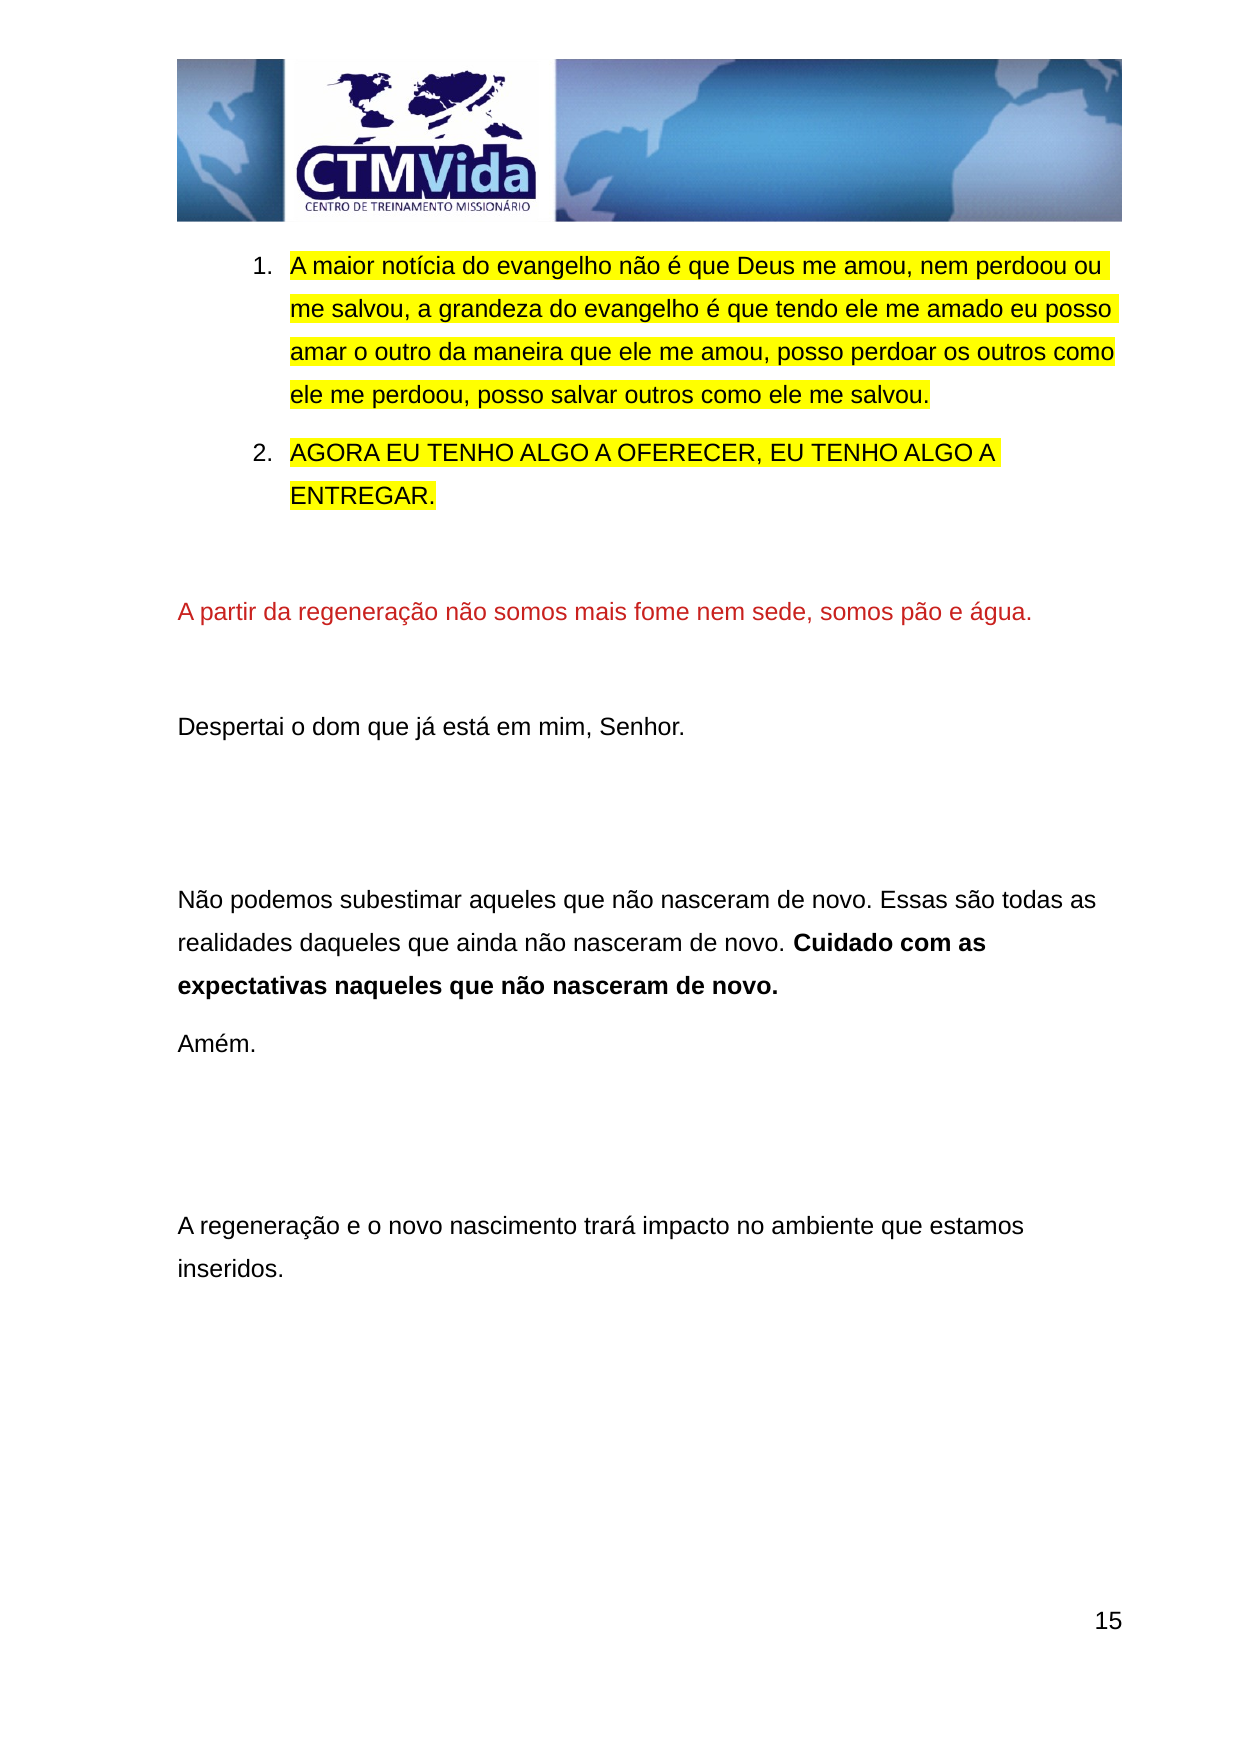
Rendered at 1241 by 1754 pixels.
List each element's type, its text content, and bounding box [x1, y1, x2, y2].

text Amém. [177, 1029, 1122, 1058]
list A maior notícia do evangelho não é que Deus me amou, nem perdoou ou me salvou, a grandeza do evangelho é que tendo ele me amado eu posso amar o outro da maneira que ele me amou, posso perdoar os outros como ele me perdoou, posso salvar outros como ele me salvou. [252, 251, 1122, 409]
list AGORA EU TENHO ALGO A OFERECER, EU TENHO ALGO A ENTREGAR. [252, 438, 1122, 510]
text Não podemos subestimar aqueles que não nasceram de novo. Essas são todas as realidades daqueles que ainda não nasceram de novo. Cuidado com as expectativas naqueles que não nasceram de novo. [177, 885, 1122, 1000]
text Despertai o dom que já está em mim, Senhor. [177, 712, 1122, 741]
text A partir da regeneração não somos mais fome nem sede, somos pão e água. [177, 597, 1122, 625]
picture [177, 59, 1122, 222]
text A regeneração e o novo nascimento trará impacto no ambiente que estamos inseridos. [177, 1211, 1122, 1283]
